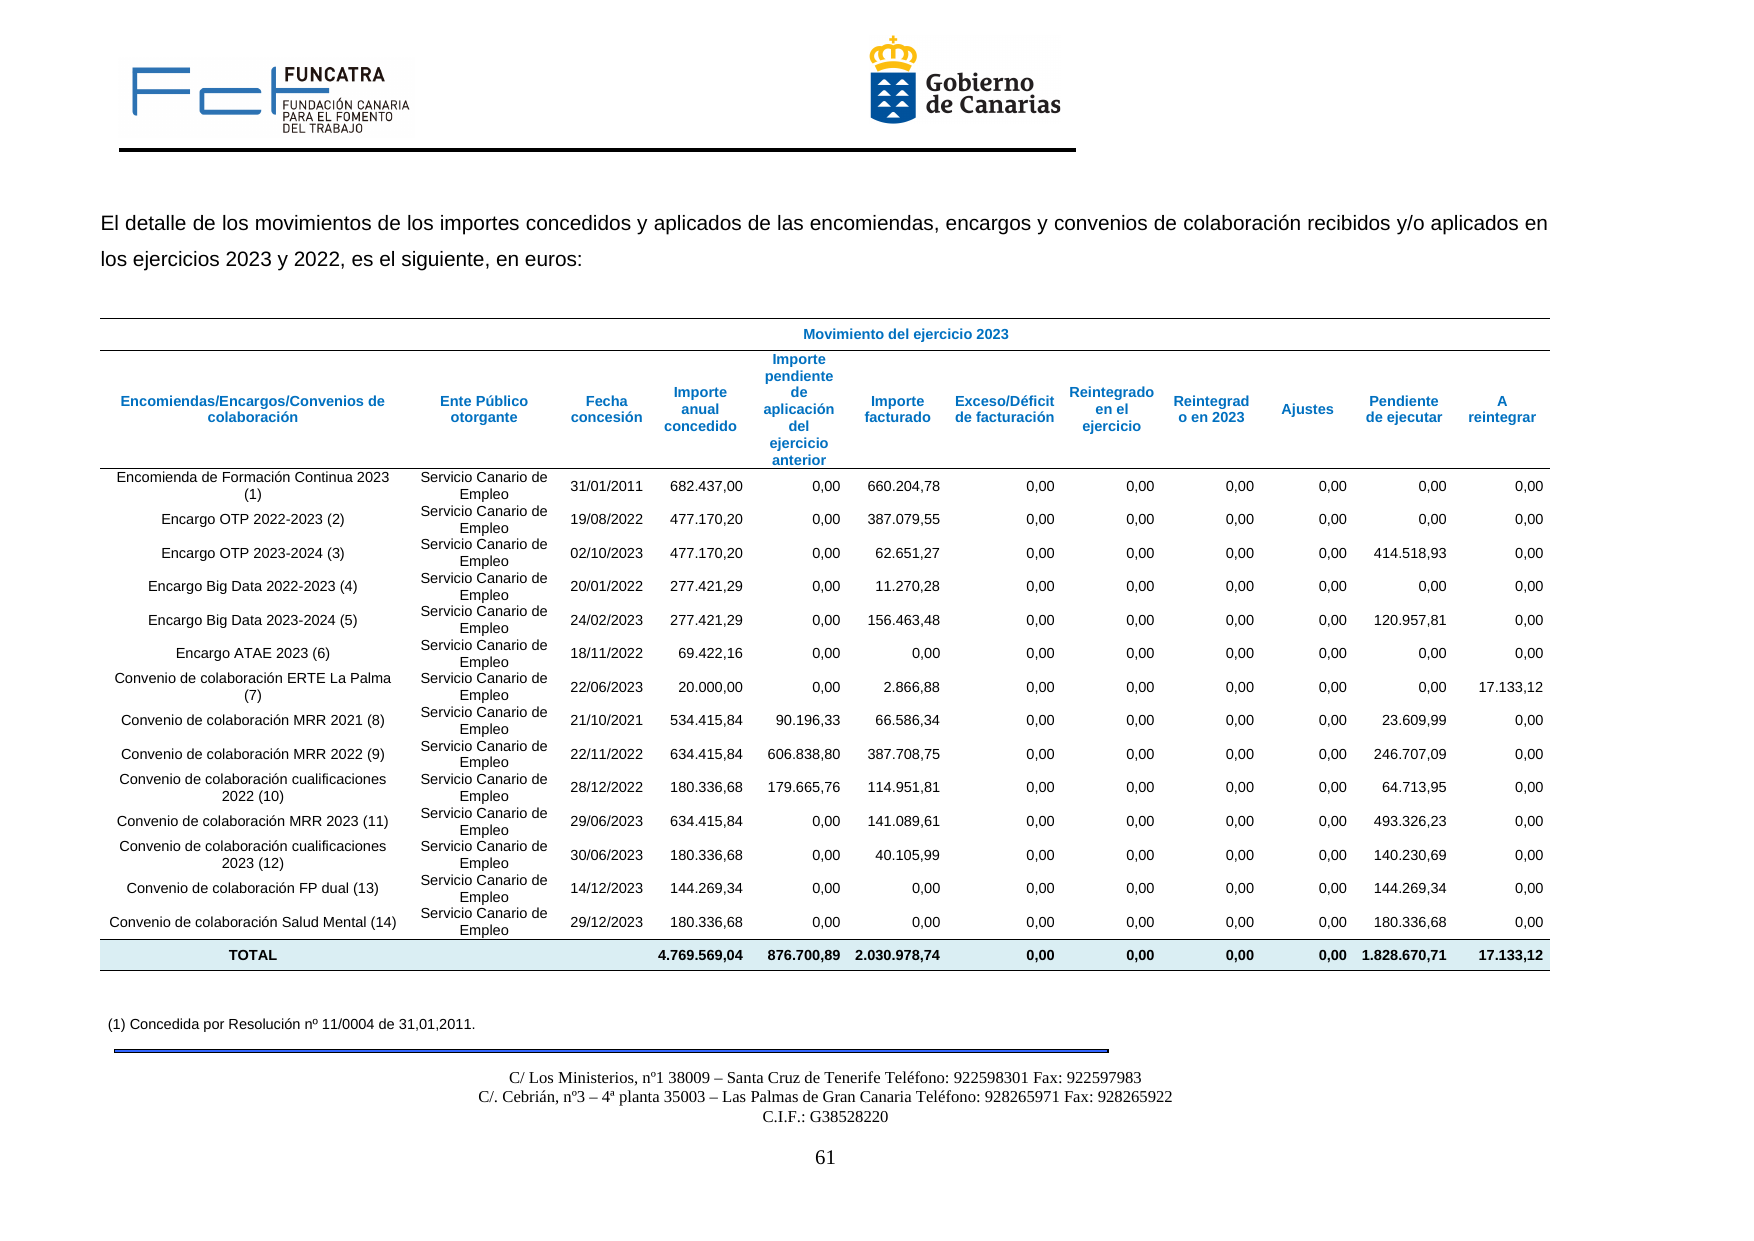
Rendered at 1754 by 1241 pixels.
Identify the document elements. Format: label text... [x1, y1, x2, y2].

table_cell [405, 940, 563, 970]
table_cell 14/12/2023 [563, 871, 650, 905]
table_cell 0,00 [1261, 469, 1354, 502]
table_cell 0,00 [1062, 940, 1162, 970]
table_cell 0,00 [1162, 570, 1261, 603]
table_cell Servicio Canario de Empleo [405, 704, 563, 737]
table_cell 634.415,84 [650, 804, 750, 838]
table_cell Servicio Canario de Empleo [405, 536, 563, 569]
picture [118, 57, 415, 138]
table_cell 69.422,16 [650, 637, 750, 670]
table_header [1454, 319, 1550, 349]
table_cell 66.586,34 [848, 704, 947, 737]
table_cell 0,00 [1261, 637, 1354, 670]
table_cell 144.269,34 [650, 871, 750, 905]
table_cell Encargo OTP 2023-2024 (3) [100, 536, 405, 569]
table_cell 0,00 [1162, 905, 1261, 938]
table_cell 2.030.978,74 [848, 940, 947, 970]
table_cell 0,00 [1062, 905, 1162, 938]
table_cell 0,00 [1162, 503, 1261, 536]
table_cell 0,00 [1454, 737, 1550, 771]
table_cell [563, 940, 650, 970]
table_cell 0,00 [1261, 804, 1354, 838]
table_cell 0,00 [1062, 469, 1162, 502]
table_cell [750, 971, 848, 1001]
table_cell 477.170,20 [650, 536, 750, 569]
table_cell Encargo Big Data 2022-2023 (4) [100, 570, 405, 603]
table_cell 0,00 [1162, 637, 1261, 670]
table_cell 18/11/2022 [563, 637, 650, 670]
table_cell 0,00 [1062, 570, 1162, 603]
table_header [1261, 319, 1354, 349]
table_cell 0,00 [848, 637, 947, 670]
table_cell Servicio Canario de Empleo [405, 603, 563, 637]
table_cell 0,00 [947, 804, 1062, 838]
table_cell 0,00 [750, 905, 848, 938]
table_cell 634.415,84 [650, 737, 750, 771]
table_cell 29/06/2023 [563, 804, 650, 838]
table_cell 0,00 [947, 871, 1062, 905]
table_cell Reintegrado en el ejercicio [1062, 351, 1162, 468]
table_cell 2.866,88 [848, 670, 947, 704]
table_cell 414.518,93 [1354, 536, 1454, 569]
table_cell 180.336,68 [1354, 905, 1454, 938]
table_cell 0,00 [1062, 804, 1162, 838]
table_cell 19/08/2022 [563, 503, 650, 536]
table_cell 0,00 [947, 704, 1062, 737]
table_cell 876.700,89 [750, 940, 848, 970]
table_cell Importe pendiente de aplicación del ejercicio anterior [750, 351, 848, 468]
table_cell 156.463,48 [848, 603, 947, 637]
table_cell 0,00 [947, 838, 1062, 871]
table_cell 0,00 [1062, 503, 1162, 536]
table_cell 0,00 [947, 603, 1062, 637]
table_cell 0,00 [1454, 536, 1550, 569]
table_cell Servicio Canario de Empleo [405, 771, 563, 804]
table_cell [405, 971, 563, 1001]
table_cell Servicio Canario de Empleo [405, 871, 563, 905]
table_header [1162, 319, 1261, 349]
table_cell 0,00 [1062, 637, 1162, 670]
table_cell [947, 971, 1062, 1001]
table_cell 144.269,34 [1354, 871, 1454, 905]
table_cell 0,00 [1454, 469, 1550, 502]
table_cell Fecha concesión [563, 351, 650, 468]
table_cell 17.133,12 [1454, 670, 1550, 704]
table_cell 0,00 [1354, 469, 1454, 502]
table_cell 0,00 [1261, 536, 1354, 569]
table_cell 0,00 [947, 940, 1062, 970]
table_cell Convenio de colaboración Salud Mental (14) [100, 905, 405, 938]
table_cell 29/12/2023 [563, 905, 650, 938]
table_cell 0,00 [1162, 804, 1261, 838]
table_cell Convenio de colaboración MRR 2022 (9) [100, 737, 405, 771]
table_cell 493.326,23 [1354, 804, 1454, 838]
table_cell 0,00 [750, 637, 848, 670]
table_header [563, 319, 650, 349]
table_cell 180.336,68 [650, 905, 750, 938]
table_cell 24/02/2023 [563, 603, 650, 637]
table_cell 0,00 [1454, 838, 1550, 871]
table_cell [563, 971, 650, 1001]
table_cell 0,00 [750, 503, 848, 536]
table_cell Convenio de colaboración MRR 2023 (11) [100, 804, 405, 838]
table_cell 0,00 [1354, 570, 1454, 603]
table_cell 0,00 [1454, 804, 1550, 838]
table_header [100, 319, 405, 349]
table_cell 0,00 [1261, 871, 1354, 905]
table_cell 0,00 [1162, 771, 1261, 804]
table_cell 23.609,99 [1354, 704, 1454, 737]
table_cell Convenio de colaboración cualificaciones 2023 (12) [100, 838, 405, 871]
table_cell 0,00 [1261, 905, 1354, 938]
table_cell 0,00 [1062, 670, 1162, 704]
table_cell 0,00 [1261, 704, 1354, 737]
table_cell A reintegrar [1454, 351, 1550, 468]
table_cell 21/10/2021 [563, 704, 650, 737]
table_cell 477.170,20 [650, 503, 750, 536]
table_cell 0,00 [1454, 704, 1550, 737]
table_cell 0,00 [947, 469, 1062, 502]
table_cell 0,00 [1454, 570, 1550, 603]
table_cell 0,00 [750, 804, 848, 838]
table_cell 0,00 [848, 905, 947, 938]
table_cell 11.270,28 [848, 570, 947, 603]
table_cell 0,00 [1261, 737, 1354, 771]
table_cell 0,00 [947, 570, 1062, 603]
table_cell 0,00 [947, 771, 1062, 804]
table_cell 30/06/2023 [563, 838, 650, 871]
table_cell 0,00 [1261, 838, 1354, 871]
table_cell 0,00 [750, 838, 848, 871]
table_cell 22/11/2022 [563, 737, 650, 771]
table_header Movimiento del ejercicio 2023 [750, 319, 1062, 349]
table_cell 606.838,80 [750, 737, 848, 771]
table_cell Servicio Canario de Empleo [405, 503, 563, 536]
table_cell 141.089,61 [848, 804, 947, 838]
table_cell 179.665,76 [750, 771, 848, 804]
table_cell 246.707,09 [1354, 737, 1454, 771]
table_cell [1062, 971, 1162, 1001]
table_header [650, 319, 750, 349]
table_cell Encargo ATAE 2023 (6) [100, 637, 405, 670]
table_header [405, 319, 563, 349]
table_cell 682.437,00 [650, 469, 750, 502]
table_cell Servicio Canario de Empleo [405, 737, 563, 771]
table_cell 0,00 [1261, 771, 1354, 804]
table_cell 0,00 [1062, 838, 1162, 871]
table_cell Convenio de colaboración ERTE La Palma (7) [100, 670, 405, 704]
table_cell 02/10/2023 [563, 536, 650, 569]
table_cell [1454, 971, 1550, 1001]
table_cell [1162, 971, 1261, 1001]
table_cell 387.708,75 [848, 737, 947, 771]
table_cell 0,00 [1261, 940, 1354, 970]
table_cell 0,00 [1454, 771, 1550, 804]
table_cell 0,00 [1062, 871, 1162, 905]
table_cell Convenio de colaboración cualificaciones 2022 (10) [100, 771, 405, 804]
table_cell 0,00 [1162, 536, 1261, 569]
table_cell 0,00 [1454, 503, 1550, 536]
table_cell 0,00 [750, 469, 848, 502]
table_cell Encomienda de Formación Continua 2023 (1) [100, 469, 405, 502]
table_cell 0,00 [1062, 737, 1162, 771]
table_cell 0,00 [1062, 704, 1162, 737]
table_cell 0,00 [947, 670, 1062, 704]
table_cell 0,00 [947, 905, 1062, 938]
table_cell 90.196,33 [750, 704, 848, 737]
table_cell 0,00 [750, 871, 848, 905]
table_cell Servicio Canario de Empleo [405, 838, 563, 871]
table_cell Exceso/Déficit de facturación [947, 351, 1062, 468]
table_cell 0,00 [1162, 670, 1261, 704]
table_cell 660.204,78 [848, 469, 947, 502]
table_cell 20.000,00 [650, 670, 750, 704]
table_cell Convenio de colaboración FP dual (13) [100, 871, 405, 905]
table_cell 277.421,29 [650, 570, 750, 603]
table_cell Encargo OTP 2022-2023 (2) [100, 503, 405, 536]
table_cell 1.828.670,71 [1354, 940, 1454, 970]
table_cell 0,00 [1162, 737, 1261, 771]
table_cell 0,00 [848, 871, 947, 905]
table_cell 0,00 [1454, 905, 1550, 938]
table_cell 20/01/2022 [563, 570, 650, 603]
table_cell 0,00 [1162, 469, 1261, 502]
table_cell 0,00 [1162, 838, 1261, 871]
table_cell Servicio Canario de Empleo [405, 637, 563, 670]
table_cell Importe facturado [848, 351, 947, 468]
table_cell [848, 971, 947, 1001]
table_cell 40.105,99 [848, 838, 947, 871]
table_cell [1261, 971, 1354, 1001]
table_cell 0,00 [1062, 603, 1162, 637]
table_cell Convenio de colaboración MRR 2021 (8) [100, 704, 405, 737]
table_cell 62.651,27 [848, 536, 947, 569]
table_cell 120.957,81 [1354, 603, 1454, 637]
table_cell 180.336,68 [650, 771, 750, 804]
table_cell 277.421,29 [650, 603, 750, 637]
table_cell 0,00 [1454, 603, 1550, 637]
table_cell 0,00 [1261, 603, 1354, 637]
table_cell 114.951,81 [848, 771, 947, 804]
table_cell (1) Concedida por Resolución nº 11/0004 de 31,01,2011. [100, 1001, 1550, 1032]
table_cell 22/06/2023 [563, 670, 650, 704]
table_cell 0,00 [1454, 637, 1550, 670]
table_cell 0,00 [1354, 503, 1454, 536]
table_cell 0,00 [1062, 771, 1162, 804]
table_cell Encomiendas/Encargos/Convenios de colaboración [100, 351, 405, 468]
table_header [1354, 319, 1454, 349]
table_cell Servicio Canario de Empleo [405, 469, 563, 502]
table_cell Reintegrado en 2023 [1162, 351, 1261, 468]
table_cell Servicio Canario de Empleo [405, 670, 563, 704]
table_cell [100, 971, 405, 1001]
table_cell 0,00 [1162, 603, 1261, 637]
text El detalle de los movimientos de los importes concedidos y aplicados de las encomiendas, encargos y convenios de colaboración recibidos y/o aplicados en los ejercicios 2023 y 2022, es el siguiente, en euros: [100, 210, 1550, 270]
table_cell TOTAL [100, 940, 405, 970]
table_cell 0,00 [1261, 503, 1354, 536]
table_cell Ajustes [1261, 351, 1354, 468]
table_cell 0,00 [1454, 871, 1550, 905]
table_cell Pendiente de ejecutar [1354, 351, 1454, 468]
picture [869, 35, 1061, 124]
table_cell 534.415,84 [650, 704, 750, 737]
table_cell 0,00 [947, 737, 1062, 771]
table_cell 0,00 [1354, 670, 1454, 704]
table_cell Servicio Canario de Empleo [405, 804, 563, 838]
table_cell Encargo Big Data 2023-2024 (5) [100, 603, 405, 637]
table_cell 31/01/2011 [563, 469, 650, 502]
table_cell [650, 971, 750, 1001]
table_cell Servicio Canario de Empleo [405, 570, 563, 603]
table_cell 0,00 [1354, 637, 1454, 670]
table_cell 0,00 [750, 670, 848, 704]
table_cell Ente Público otorgante [405, 351, 563, 468]
table_cell 0,00 [750, 570, 848, 603]
table_cell Importe anual concedido [650, 351, 750, 468]
table_cell 28/12/2022 [563, 771, 650, 804]
table_cell 0,00 [1062, 536, 1162, 569]
table_cell 387.079,55 [848, 503, 947, 536]
table_cell 0,00 [947, 503, 1062, 536]
table_cell 0,00 [1162, 871, 1261, 905]
table_cell 0,00 [1261, 570, 1354, 603]
table_cell 0,00 [1162, 940, 1261, 970]
table_header [1062, 319, 1162, 349]
table_cell [1354, 971, 1454, 1001]
table_cell 0,00 [1162, 704, 1261, 737]
table_cell 180.336,68 [650, 838, 750, 871]
table_cell 0,00 [1261, 670, 1354, 704]
table_cell 64.713,95 [1354, 771, 1454, 804]
table_cell 0,00 [947, 536, 1062, 569]
table_cell 17.133,12 [1454, 940, 1550, 970]
table_cell Servicio Canario de Empleo [405, 905, 563, 938]
table_cell 140.230,69 [1354, 838, 1454, 871]
table_cell 0,00 [947, 637, 1062, 670]
table_cell 4.769.569,04 [650, 940, 750, 970]
table_cell 0,00 [750, 536, 848, 569]
table_cell 0,00 [750, 603, 848, 637]
